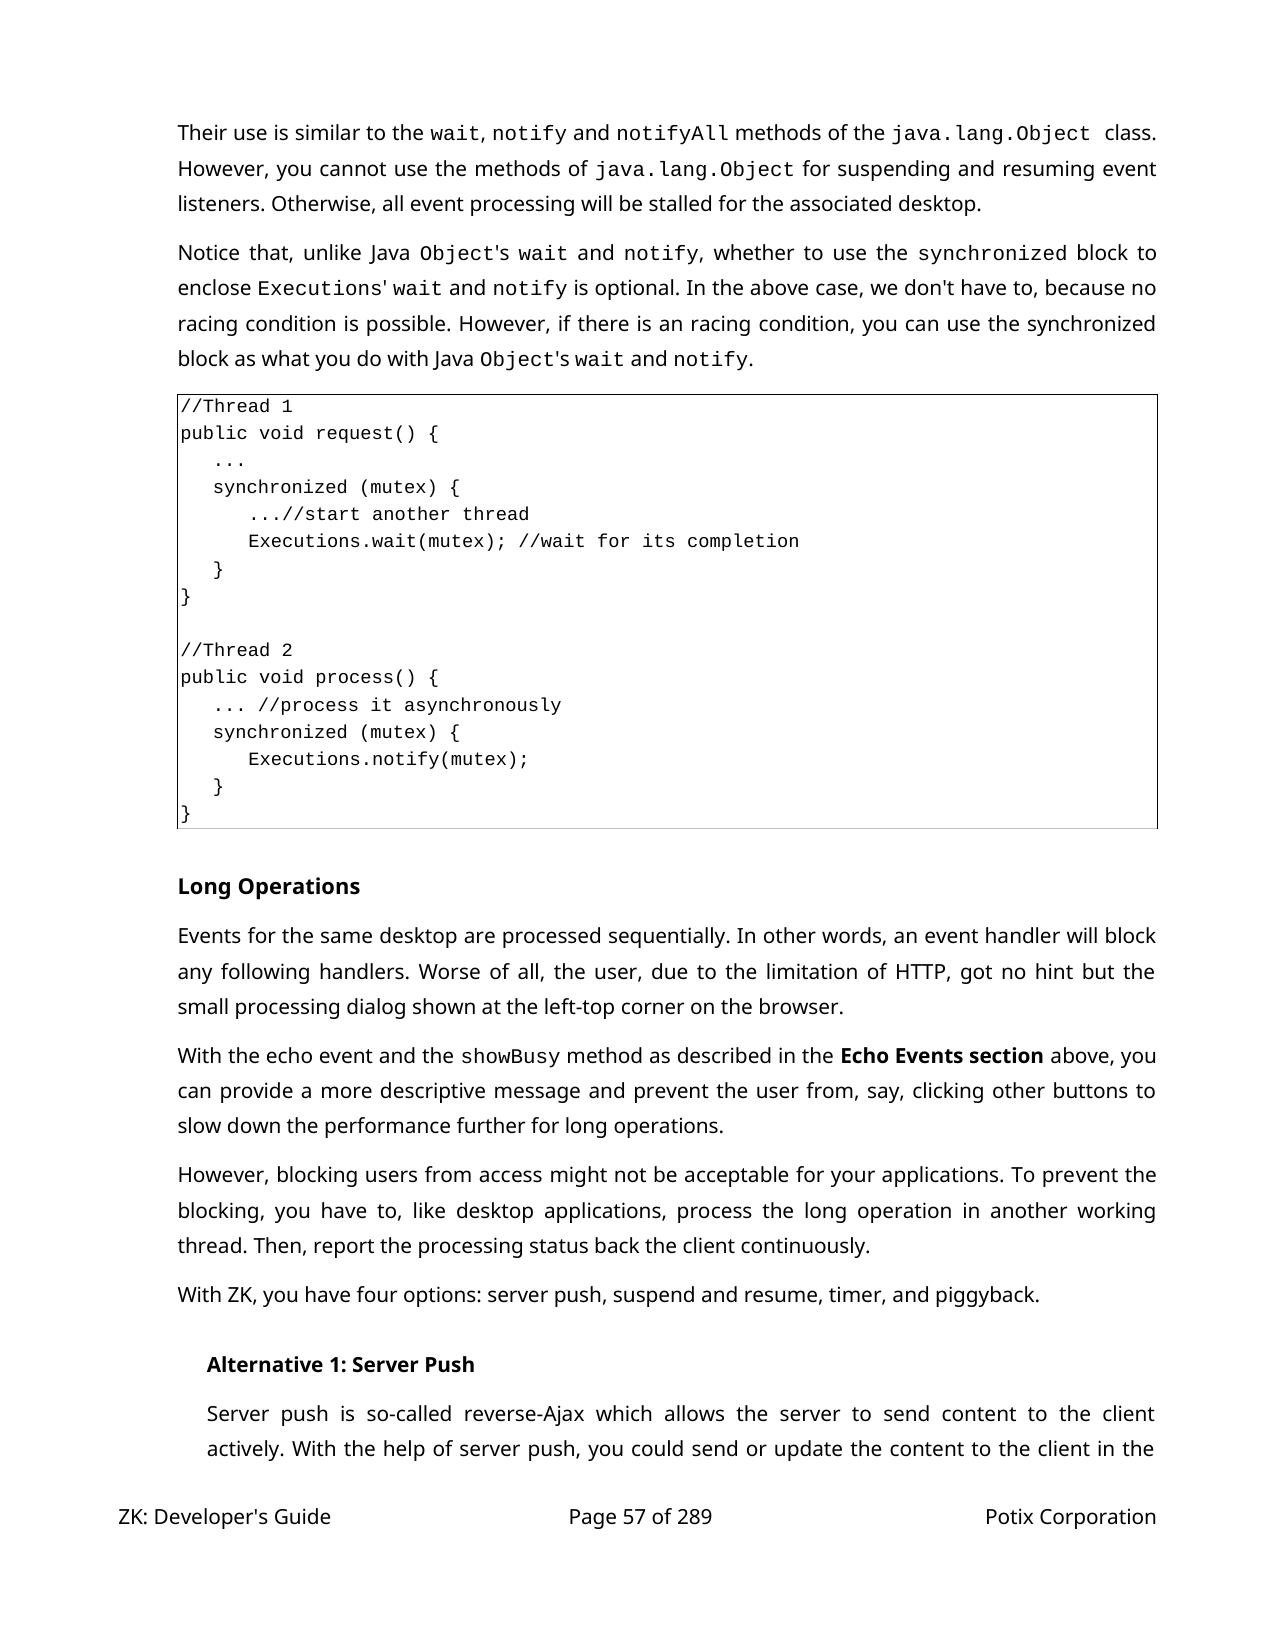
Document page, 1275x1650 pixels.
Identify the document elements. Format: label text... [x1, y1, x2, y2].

text synchronized (mutex) { [178, 720, 1157, 744]
text ... [178, 448, 1157, 472]
text //Thread 1 [178, 395, 1157, 418]
text Events for the same desktop are processed sequentially. In other words, an event handler will block any following handlers. Worse of all, the user, due to the limitation of HTTP, got no hint but the small processing dialog shown at the left-top corner on the browser. [177, 922, 1157, 1020]
text } [178, 584, 1157, 608]
text } [178, 801, 1157, 828]
text public void request() { [178, 421, 1157, 445]
text Executions.wait(mutex); //wait for its completion [178, 529, 1157, 554]
text synchronized (mutex) { [178, 475, 1157, 499]
text Server push is so-called reverse-Ajax which allows the server to send content to the client actively. With the help of server push, you could send or update the content to the client in the [207, 1399, 1157, 1463]
text ...//start another thread [178, 502, 1157, 526]
text With ZK, you have four options: server push, suspend and resume, timer, and piggyback. [177, 1280, 1157, 1308]
text With the echo event and the showBusy method as described in the Echo Events section above, you can provide a more descriptive message and prevent the user from, say, clicking other buttons to slow down the performance further for long operations. [177, 1041, 1157, 1140]
subtitle Long Operations [177, 871, 1157, 901]
text public void process() { [178, 665, 1157, 689]
text Their use is similar to the wait, notify and notifyAll methods of the java.lang.Object class. However, you cannot use the methods of java.lang.Object for suspending and resuming event listeners. Otherwise, all event processing will be stalled for the associated desktop. [177, 118, 1157, 217]
subtitle Alternative 1: Server Push [207, 1351, 1157, 1379]
text Executions.notify(mutex); [178, 747, 1157, 771]
text Notice that, unlike Java Object's wait and notify, whether to use the synchronized block to enclose Executions' wait and notify is optional. In the above case, we don't have to, because no racing condition is possible. However, if there is an racing condition, you can use the synchronized block as what you do with Java Object's wait and notify. [177, 238, 1157, 373]
text However, blocking users from access might not be acceptable for your applications. To prevent the blocking, you have to, like desktop applications, process the long operation in another working thread. Then, report the processing status back the client continuously. [177, 1161, 1157, 1259]
text //Thread 2 [178, 638, 1157, 662]
text } [178, 557, 1157, 581]
text } [178, 774, 1157, 798]
text ... //process it asynchronously [178, 692, 1157, 717]
